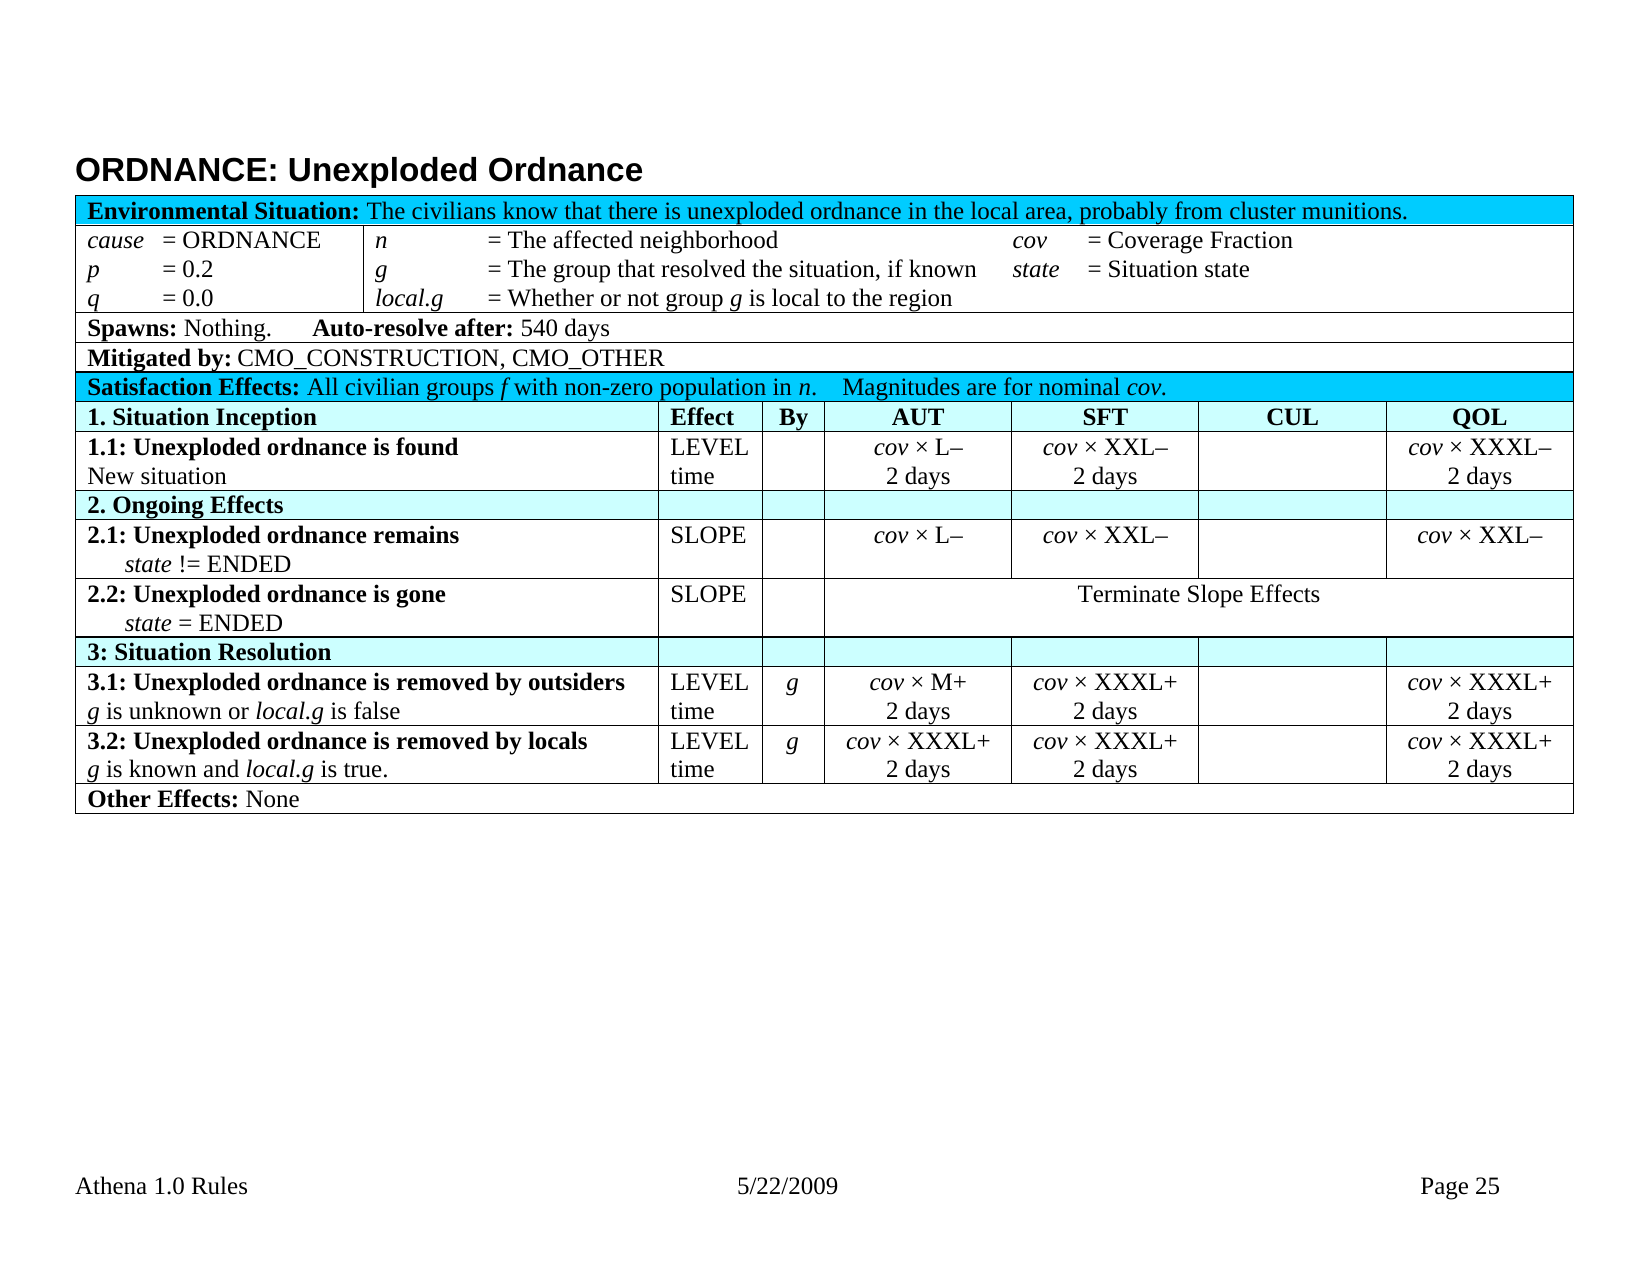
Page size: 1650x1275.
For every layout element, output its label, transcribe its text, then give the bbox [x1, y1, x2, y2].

table_cell cov × XXXL+ 2 days [1012, 726, 1198, 783]
table_cell 2.2: Unexploded ordnance is gone state = ENDED [76, 579, 658, 636]
table_cell SLOPE [659, 579, 762, 636]
table_cell [763, 638, 824, 666]
table_cell cov × XXXL+ 2 days [1387, 667, 1573, 725]
table_cell [763, 432, 824, 489]
table_cell [659, 638, 762, 666]
table_cell cov × L– [825, 520, 1011, 578]
table_cell [1387, 638, 1573, 666]
table_cell Mitigated by: CMO_CONSTRUCTION, CMO_OTHER [76, 343, 1573, 371]
table_cell LEVEL time [659, 667, 762, 725]
table_cell cov × XXXL+ 2 days [825, 726, 1011, 783]
table_cell 2.1: Unexploded ordnance remains state != ENDED [76, 520, 658, 578]
table_cell [1199, 638, 1386, 666]
table_cell Spawns: Nothing. Auto-resolve after: 540 days [76, 313, 1573, 342]
table_cell QOL [1387, 402, 1573, 431]
table_cell 3: Situation Resolution [76, 638, 658, 666]
table_cell [1012, 638, 1198, 666]
table_cell 1. Situation Inception [76, 402, 658, 431]
table_cell LEVEL time [659, 726, 762, 783]
table_cell SFT [1012, 402, 1198, 431]
table_cell [1199, 432, 1386, 489]
table_cell Terminate Slope Effects [825, 579, 1573, 636]
table_cell cov × XXXL+ 2 days [1012, 667, 1198, 725]
table_cell cov × XXL– 2 days [1012, 432, 1198, 489]
table_cell n = The affected neighborhood cov = Coverage Fraction g = The group that resolved the situation, if known state = Situation state local.g = Whether or not group g is local to the region [364, 226, 1573, 312]
table_cell [763, 520, 824, 578]
table_cell [1199, 726, 1386, 783]
table_cell [1199, 520, 1386, 578]
table_cell [1012, 491, 1198, 519]
table_cell 3.2: Unexploded ordnance is removed by locals g is known and local.g is true. [76, 726, 658, 783]
table_cell cause = ORDNANCE p = 0.2 q = 0.0 [76, 226, 363, 312]
table_cell Other Effects: None [76, 784, 1573, 813]
table_cell cov × XXXL+ 2 days [1387, 726, 1573, 783]
table_cell [1387, 491, 1573, 519]
table_header Environmental Situation: The civilians know that there is unexploded ordnance in the local area, probably from cluster munitions. [76, 196, 1573, 224]
table_cell CUL [1199, 402, 1386, 431]
table_cell Satisfaction Effects: All civilian groups f with non-zero population in n. Magnitudes are for nominal cov. [76, 373, 1573, 401]
table_cell [763, 579, 824, 636]
table_cell LEVEL time [659, 432, 762, 489]
table_cell [1199, 667, 1386, 725]
table_cell [763, 491, 824, 519]
table_cell cov × XXL– [1387, 520, 1573, 578]
table_cell cov × M+ 2 days [825, 667, 1011, 725]
table_cell g [763, 667, 824, 725]
table_cell cov × XXXL– 2 days [1387, 432, 1573, 489]
table_cell Effect [659, 402, 762, 431]
table_cell AUT [825, 402, 1011, 431]
text ORDNANCE: Unexploded Ordnance [75, 150, 1575, 188]
table_cell [659, 491, 762, 519]
table_cell SLOPE [659, 520, 762, 578]
table_cell 3.1: Unexploded ordnance is removed by outsiders g is unknown or local.g is false [76, 667, 658, 725]
table_cell cov × L– 2 days [825, 432, 1011, 489]
table_cell [1199, 491, 1386, 519]
table_cell cov × XXL– [1012, 520, 1198, 578]
table_cell 2. Ongoing Effects [76, 491, 658, 519]
table_cell [825, 491, 1011, 519]
table_cell g [763, 726, 824, 783]
table_cell By [763, 402, 824, 431]
table_cell [825, 638, 1011, 666]
table_cell 1.1: Unexploded ordnance is found New situation [76, 432, 658, 489]
